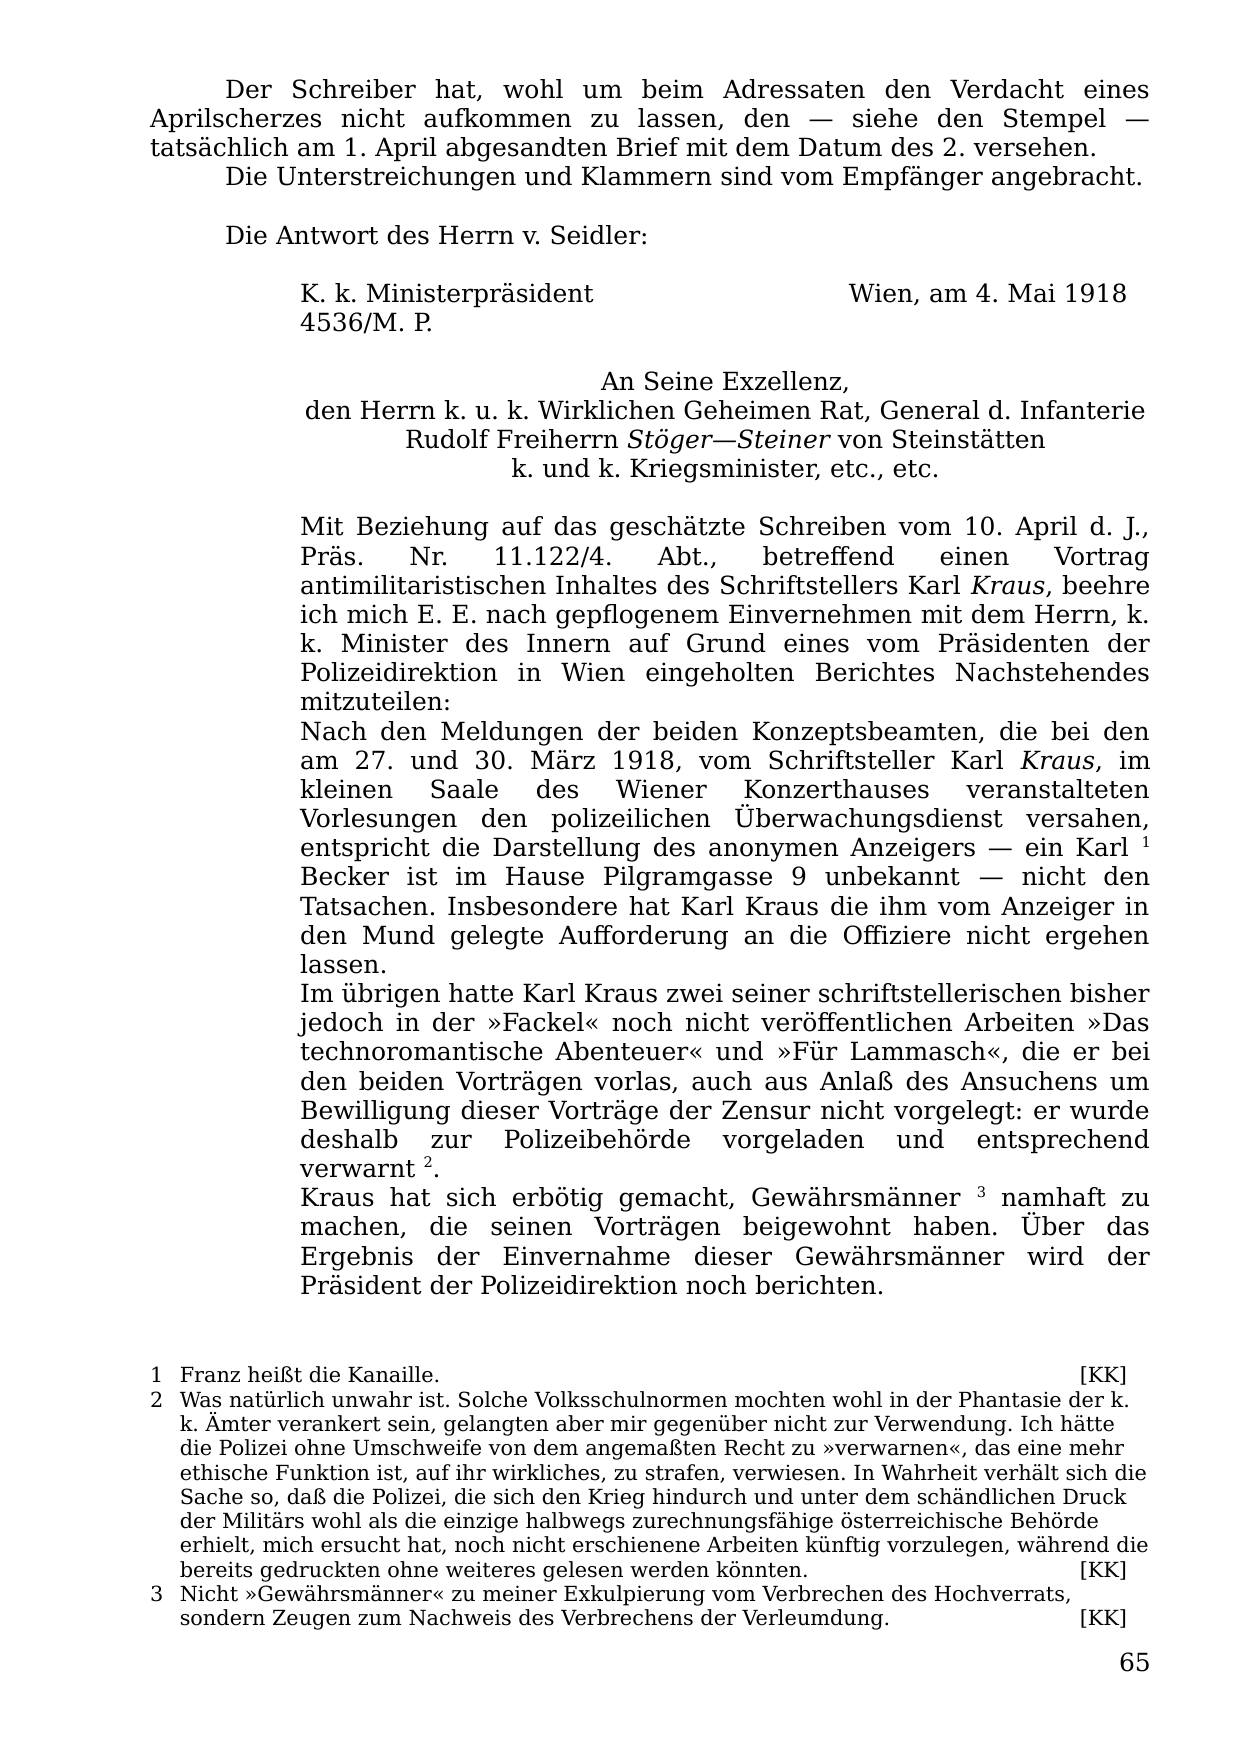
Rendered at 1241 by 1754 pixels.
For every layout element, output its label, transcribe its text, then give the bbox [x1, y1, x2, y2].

text Nicht »Gewährsmänner« zu meiner Exkulpierung vom Verbrechen des Hochverrats, sondern Zeugen zum Nachweis des Verbrechens der Verleumdung. [KK] [150, 1582, 1151, 1631]
text Die Antwort des Herrn v. Seidler: [150, 221, 1151, 250]
text An Seine Exzellenz, [300, 367, 1151, 396]
text Was natürlich unwahr ist. Solche Volksschulnormen mochten wohl in der Phantasie der k. k. Ämter verankert sein, gelangten aber mir gegenüber nicht zur Verwendung. Ich hätte die Polizei ohne Umschweife von dem angemaßten Recht zu »verwarnen«, das eine mehr ethische Funktion ist, auf ihr wirkliches, zu strafen, verwiesen. In Wahrheit verhält sich die Sache so, daß die Polizei, die sich den Krieg hindurch und unter dem schändlichen Druck der Militärs wohl als die einzige halbwegs zurechnungsfähige österreichische Behörde erhielt, mich ersucht hat, noch nicht erschienene Arbeiten künftig vorzulegen, während die bereits gedruckten ohne weiteres gelesen werden könnten. [KK] [150, 1388, 1151, 1582]
text 4536/M. P. [300, 308, 1151, 337]
text Franz heißt die Kanaille. [KK] [150, 1363, 1151, 1388]
text Kraus hat sich erbötig gemacht, Gewährsmänner namhaft zu machen, die seinen Vorträgen beigewohnt haben. Über das Ergebnis der Einvernahme dieser Gewährsmänner wird der Präsident der Polizeidirektion noch berichten. [300, 1183, 1151, 1300]
text Rudolf Freiherrn Stöger—Steiner von Steinstätten [300, 425, 1151, 454]
text Im übrigen hatte Karl Kraus zwei seiner schriftstellerischen bisher jedoch in der »Fackel« noch nicht veröffentlichen Arbeiten »Das technoromantische Abenteuer« und »Für Lammasch«, die er bei den beiden Vorträgen vorlas, auch aus Anlaß des Ansuchens um Bewilligung dieser Vorträge der Zensur nicht vorgelegt: er wurde deshalb zur Polizeibehörde vorgeladen und entsprechend verwarnt . [300, 979, 1151, 1183]
text K. k. Ministerpräsident Wien, am 4. Mai 1918 [300, 279, 1151, 308]
text Die Unterstreichungen und Klammern sind vom Empfänger angebracht. [150, 162, 1151, 192]
text den Herrn k. u. k. Wirklichen Geheimen Rat, General d. Infanterie [300, 396, 1151, 425]
text Mit Beziehung auf das geschätzte Schreiben vom 10. April d. J., Präs. Nr. 11.122/4. Abt., betreffend einen Vortrag antimilitaristischen Inhaltes des Schriftstellers Karl Kraus, beehre ich mich E. E. nach gepflogenem Einvernehmen mit dem Herrn, k. k. Minister des Innern auf Grund eines vom Präsidenten der Polizeidirektion in Wien eingeholten Berichtes Nachstehendes mitzuteilen: [300, 512, 1151, 717]
text Der Schreiber hat, wohl um beim Adressaten den Verdacht eines Aprilscherzes nicht aufkommen zu lassen, den — siehe den Stempel — tatsächlich am 1. April abgesandten Brief mit dem Datum des 2. versehen. [150, 75, 1151, 162]
text k. und k. Kriegsminister, etc., etc. [300, 454, 1151, 483]
text Nach den Meldungen der beiden Konzeptsbeamten, die bei den am 27. und 30. März 1918, vom Schriftsteller Karl Kraus, im kleinen Saale des Wiener Konzerthauses veranstalteten Vorlesungen den polizeilichen Überwachungsdienst versahen, entspricht die Darstellung des anonymen Anzeigers — ein Karl Becker ist im Hause Pilgramgasse 9 unbekannt — nicht den Tatsachen. Insbesondere hat Karl Kraus die ihm vom Anzeiger in den Mund gelegte Aufforderung an die Offiziere nicht ergehen lassen. [300, 717, 1151, 979]
